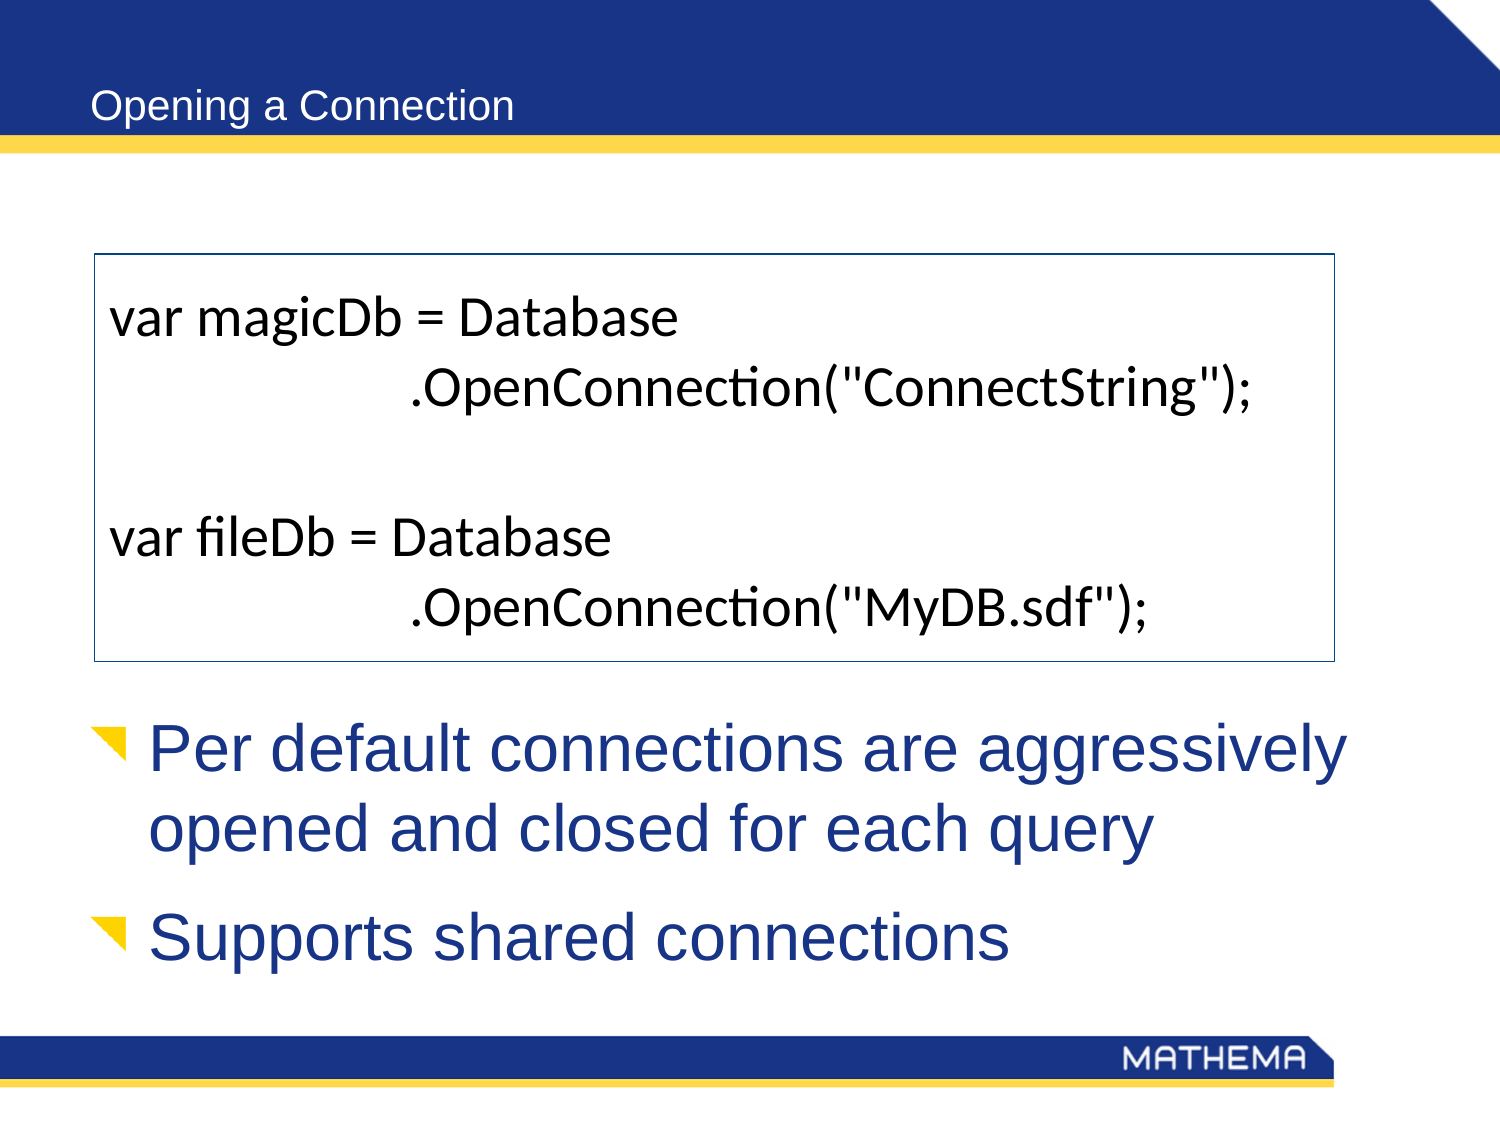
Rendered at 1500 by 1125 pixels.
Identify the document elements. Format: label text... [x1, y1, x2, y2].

text_box var magicDb = Database .OpenConnection("ConnectString"); var fileDb = Database .OpenConnection("MyDB.sdf"); [94, 253, 1335, 662]
title Opening a Connection [75, 9, 1426, 198]
list Per default connections are aggressively opened and closed for each query Supports shared connections [75, 696, 1426, 1059]
picture [0, 0, 1500, 1125]
